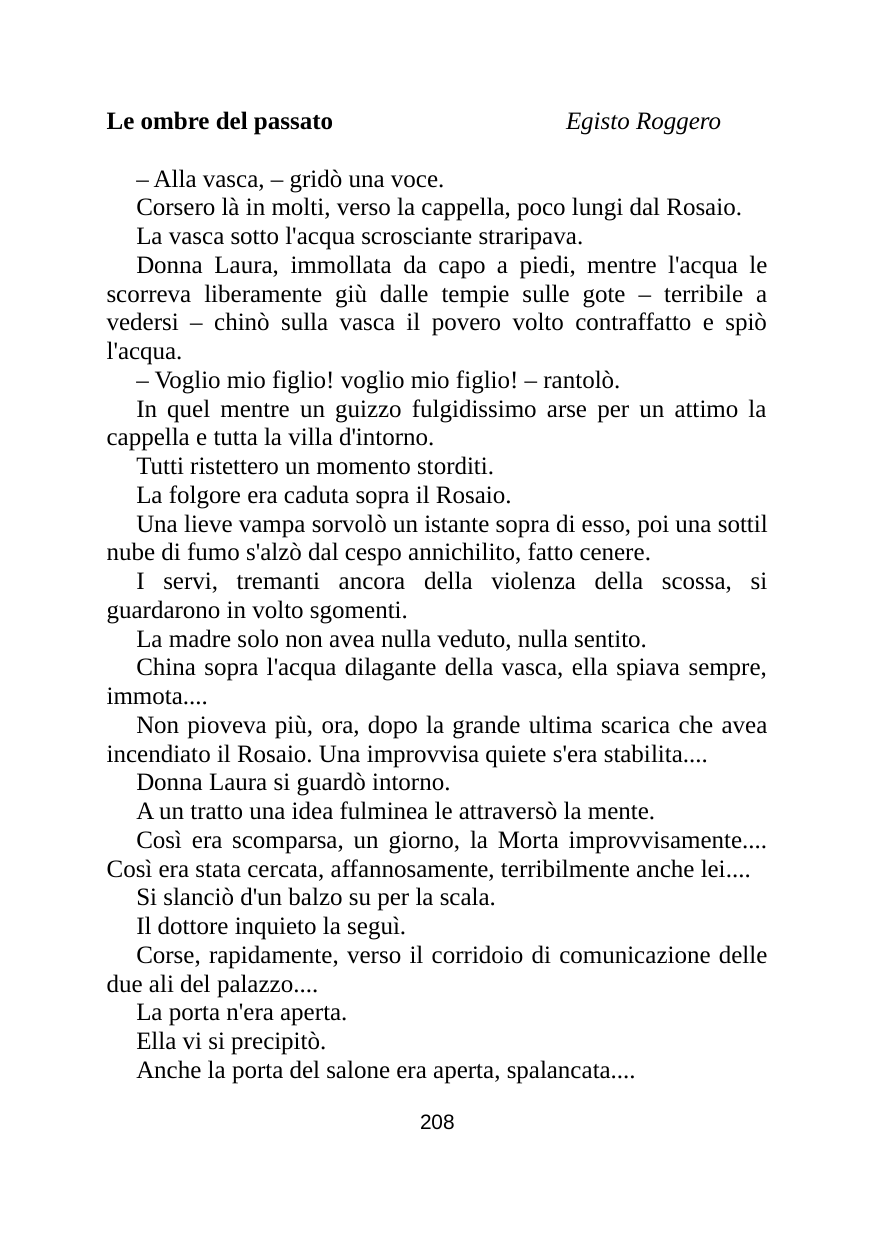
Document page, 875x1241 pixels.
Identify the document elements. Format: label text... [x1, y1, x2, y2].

text Donna Laura, immollata da capo a piedi, mentre l'acqua le scorreva liberamente giù dalle tempie sulle gote – terribile a vedersi – chinò sulla vasca il povero volto contraffatto e spiò l'acqua. [106, 250, 768, 365]
text La folgore era caduta sopra il Rosaio. [106, 480, 768, 509]
text – Alla vasca, – gridò una voce. [106, 164, 768, 192]
text Ella vi si precipitò. [106, 1026, 768, 1055]
text Donna Laura si guardò intorno. [106, 767, 768, 796]
text La vasca sotto l'acqua scrosciante straripava. [106, 221, 768, 250]
text Corse, rapidamente, verso il corridoio di comunicazione delle due ali del palazzo.... [106, 940, 768, 997]
text Anche la porta del salone era aperta, spalancata.... [106, 1055, 768, 1084]
text La madre solo non avea nulla veduto, nulla sentito. [106, 624, 768, 652]
text Una lieve vampa sorvolò un istante sopra di esso, poi una sottil nube di fumo s'alzò dal cespo annichilito, fatto cenere. [106, 509, 768, 566]
text Corsero là in molti, verso la cappella, poco lungi dal Rosaio. [106, 192, 768, 221]
text A un tratto una idea fulminea le attraversò la mente. [106, 796, 768, 825]
text Si slanciò d'un balzo su per la scala. [106, 882, 768, 911]
text China sopra l'acqua dilagante della vasca, ella spiava sempre, immota.... [106, 652, 768, 710]
text Non pioveva più, ora, dopo la grande ultima scarica che avea incendiato il Rosaio. Una improvvisa quiete s'era stabilita.... [106, 710, 768, 767]
text Così era scomparsa, un giorno, la Morta improvvisamente.... Così era stata cercata, affannosamente, terribilmente anche lei.... [106, 825, 768, 882]
text – Voglio mio figlio! voglio mio figlio! – rantolò. [106, 365, 768, 394]
text I servi, tremanti ancora della violenza della scossa, si guardarono in volto sgomenti. [106, 566, 768, 624]
text Il dottore inquieto la seguì. [106, 911, 768, 940]
text La porta n'era aperta. [106, 997, 768, 1026]
text Tutti ristettero un momento storditi. [106, 451, 768, 480]
text In quel mentre un guizzo fulgidissimo arse per un attimo la cappella e tutta la villa d'intorno. [106, 394, 768, 451]
